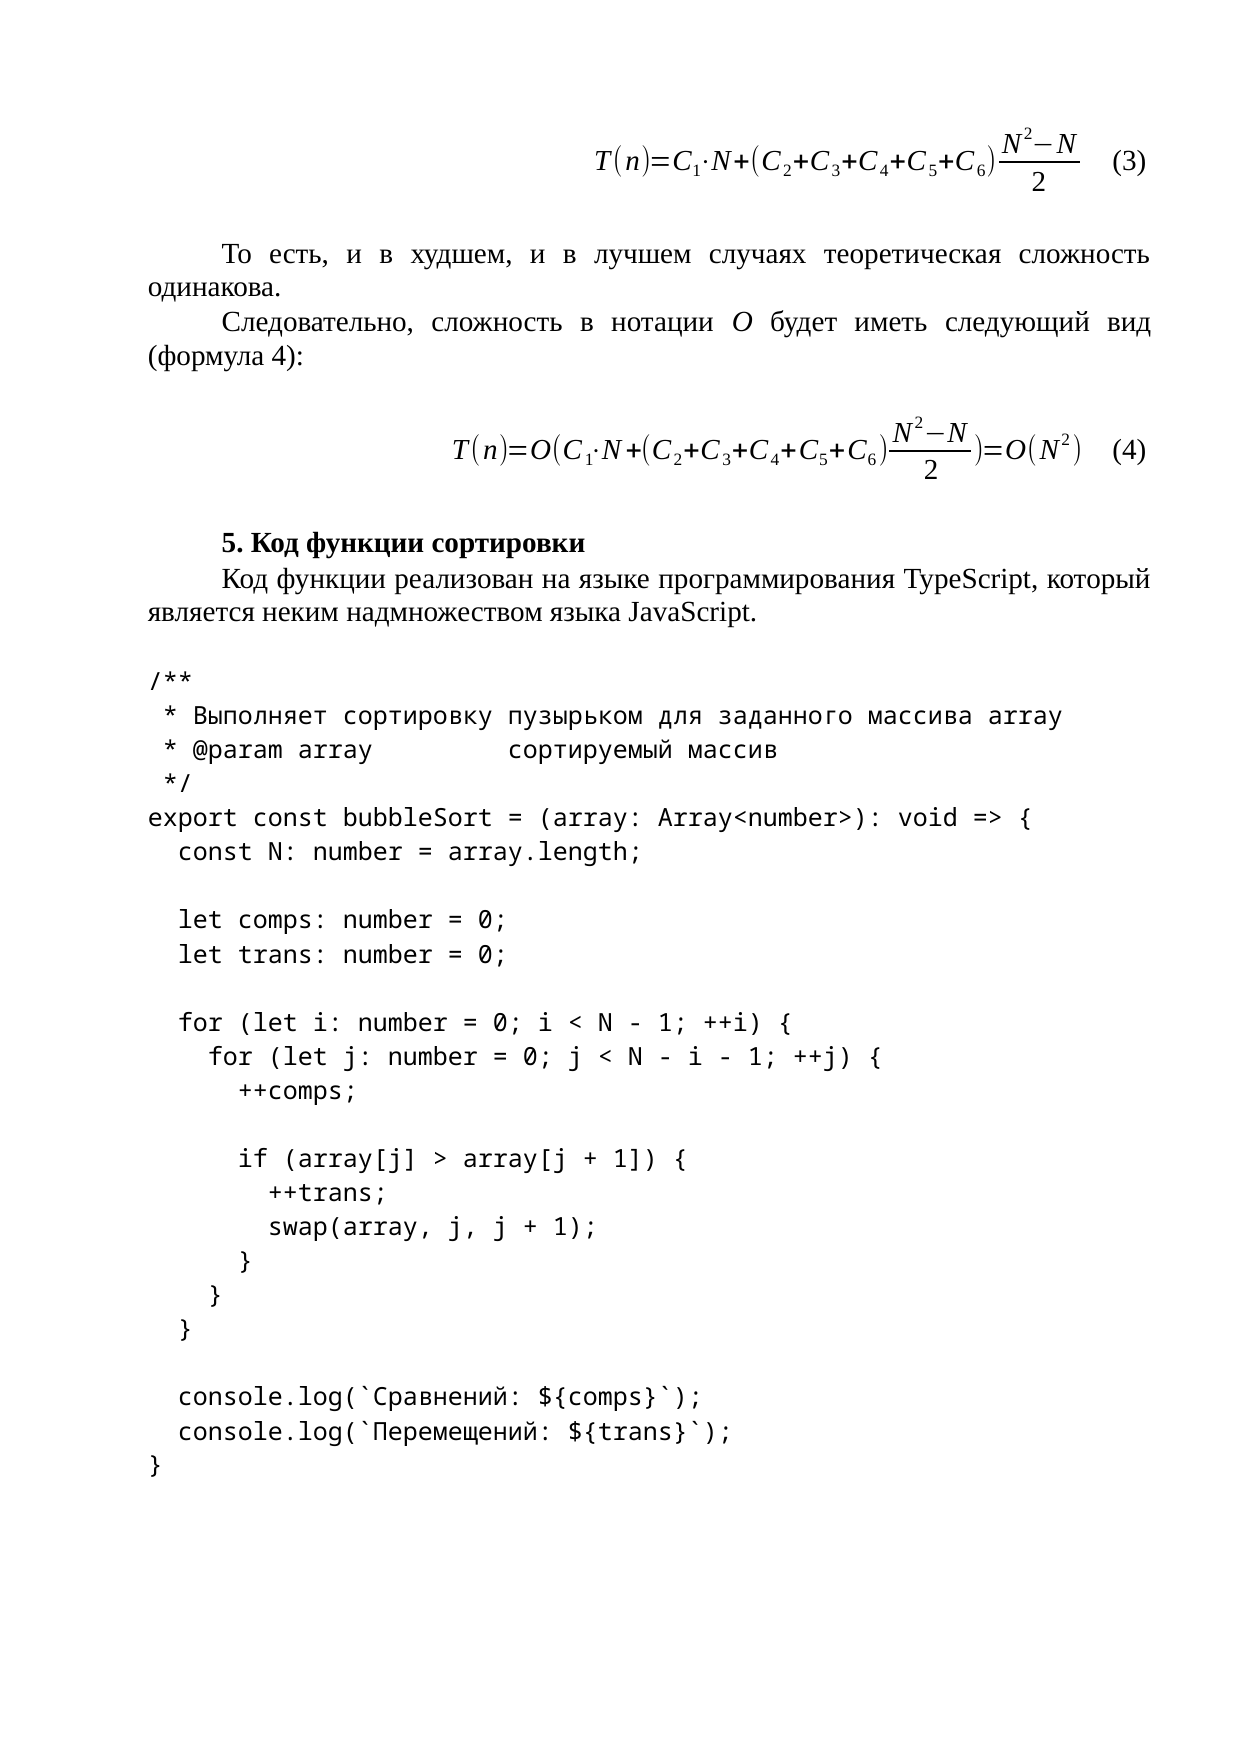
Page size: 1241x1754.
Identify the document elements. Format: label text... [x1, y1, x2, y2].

text } [148, 1277, 1152, 1311]
text swap(array, j, j + 1); [148, 1209, 1152, 1243]
text const N: number = array.length; [148, 834, 1152, 868]
text То есть, и в худшем, и в лучшем случаях теоретическая сложность одинакова. [148, 236, 1152, 303]
text console.log(`Перемещений: ${trans}`); [148, 1413, 1152, 1447]
text * @param array сортируемый массив [148, 732, 1152, 766]
text } [148, 1243, 1152, 1277]
text * Выполняет сортировку пузырьком для заданного массива array [148, 698, 1152, 732]
table_header (3) [1105, 118, 1152, 202]
text for (let i: number = 0; i < N - 1; ++i) { [148, 1004, 1152, 1038]
text for (let j: number = 0; j < N - i - 1; ++j) { [148, 1038, 1152, 1072]
text Следовательно, сложность в нотации O будет иметь следующий вид (формула 4): [148, 304, 1152, 371]
text */ [148, 766, 1152, 800]
table_header (4) [1105, 407, 1152, 491]
text let trans: number = 0; [148, 936, 1152, 970]
text console.log(`Сравнений: ${comps}`); [148, 1379, 1152, 1413]
text } [148, 1447, 1152, 1481]
text /** [148, 664, 1152, 698]
text ++comps; [148, 1072, 1152, 1107]
text ++trans; [148, 1175, 1152, 1209]
text let comps: number = 0; [148, 902, 1152, 936]
subtitle 5. Код функции сортировки [148, 525, 1152, 558]
text if (array[j] > array[j + 1]) { [148, 1141, 1152, 1175]
table_header [148, 407, 1105, 491]
table_header [148, 118, 1105, 202]
text } [148, 1311, 1152, 1345]
text export const bubbleSort = (array: Array<number>): void => { [148, 800, 1152, 834]
text Код функции реализован на языке программирования TypeScript, который является неким надмножеством языка JavaScript. [148, 561, 1152, 628]
